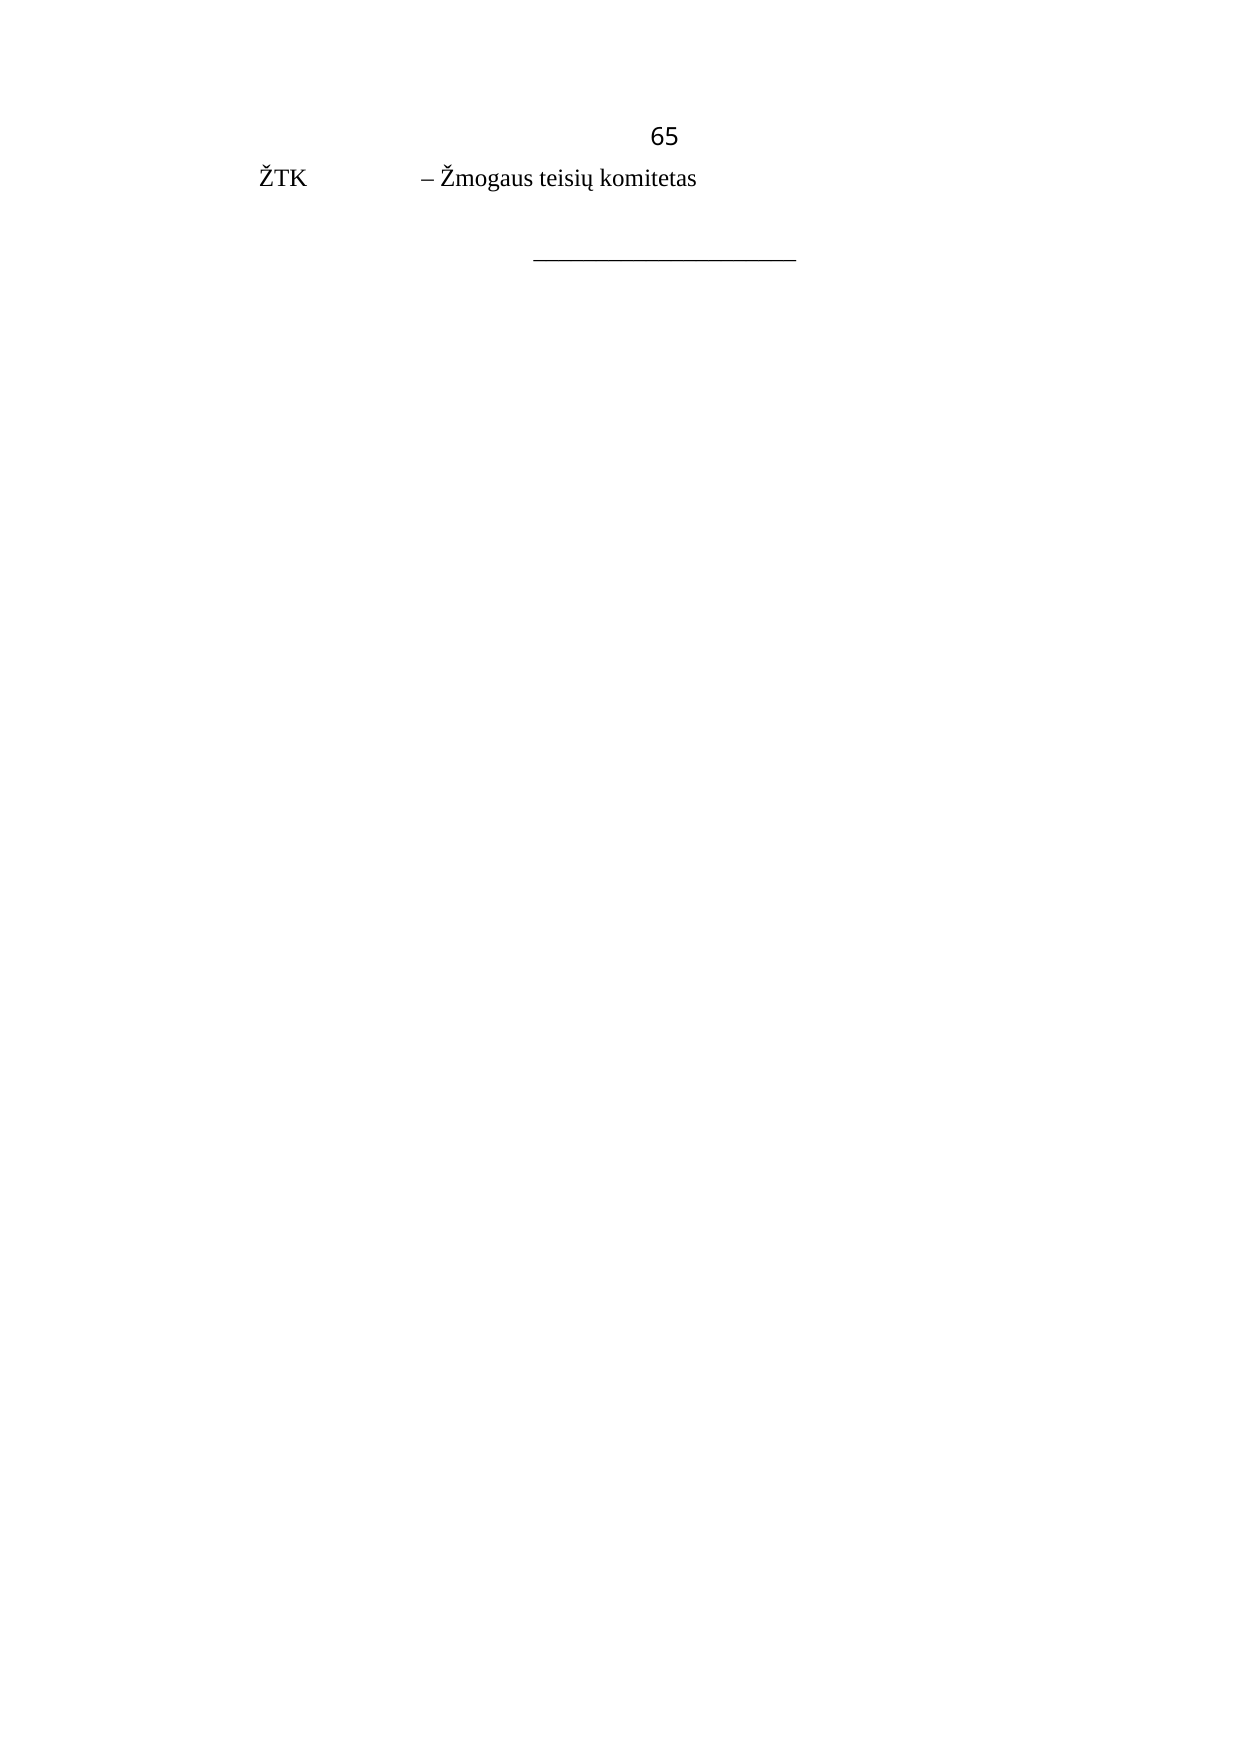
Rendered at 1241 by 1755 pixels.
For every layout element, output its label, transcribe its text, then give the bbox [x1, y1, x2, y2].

text _____________________ [177, 235, 1152, 264]
table_cell – Žmogaus teisių komitetas [410, 152, 1174, 192]
table_cell ŽTK [248, 152, 410, 192]
